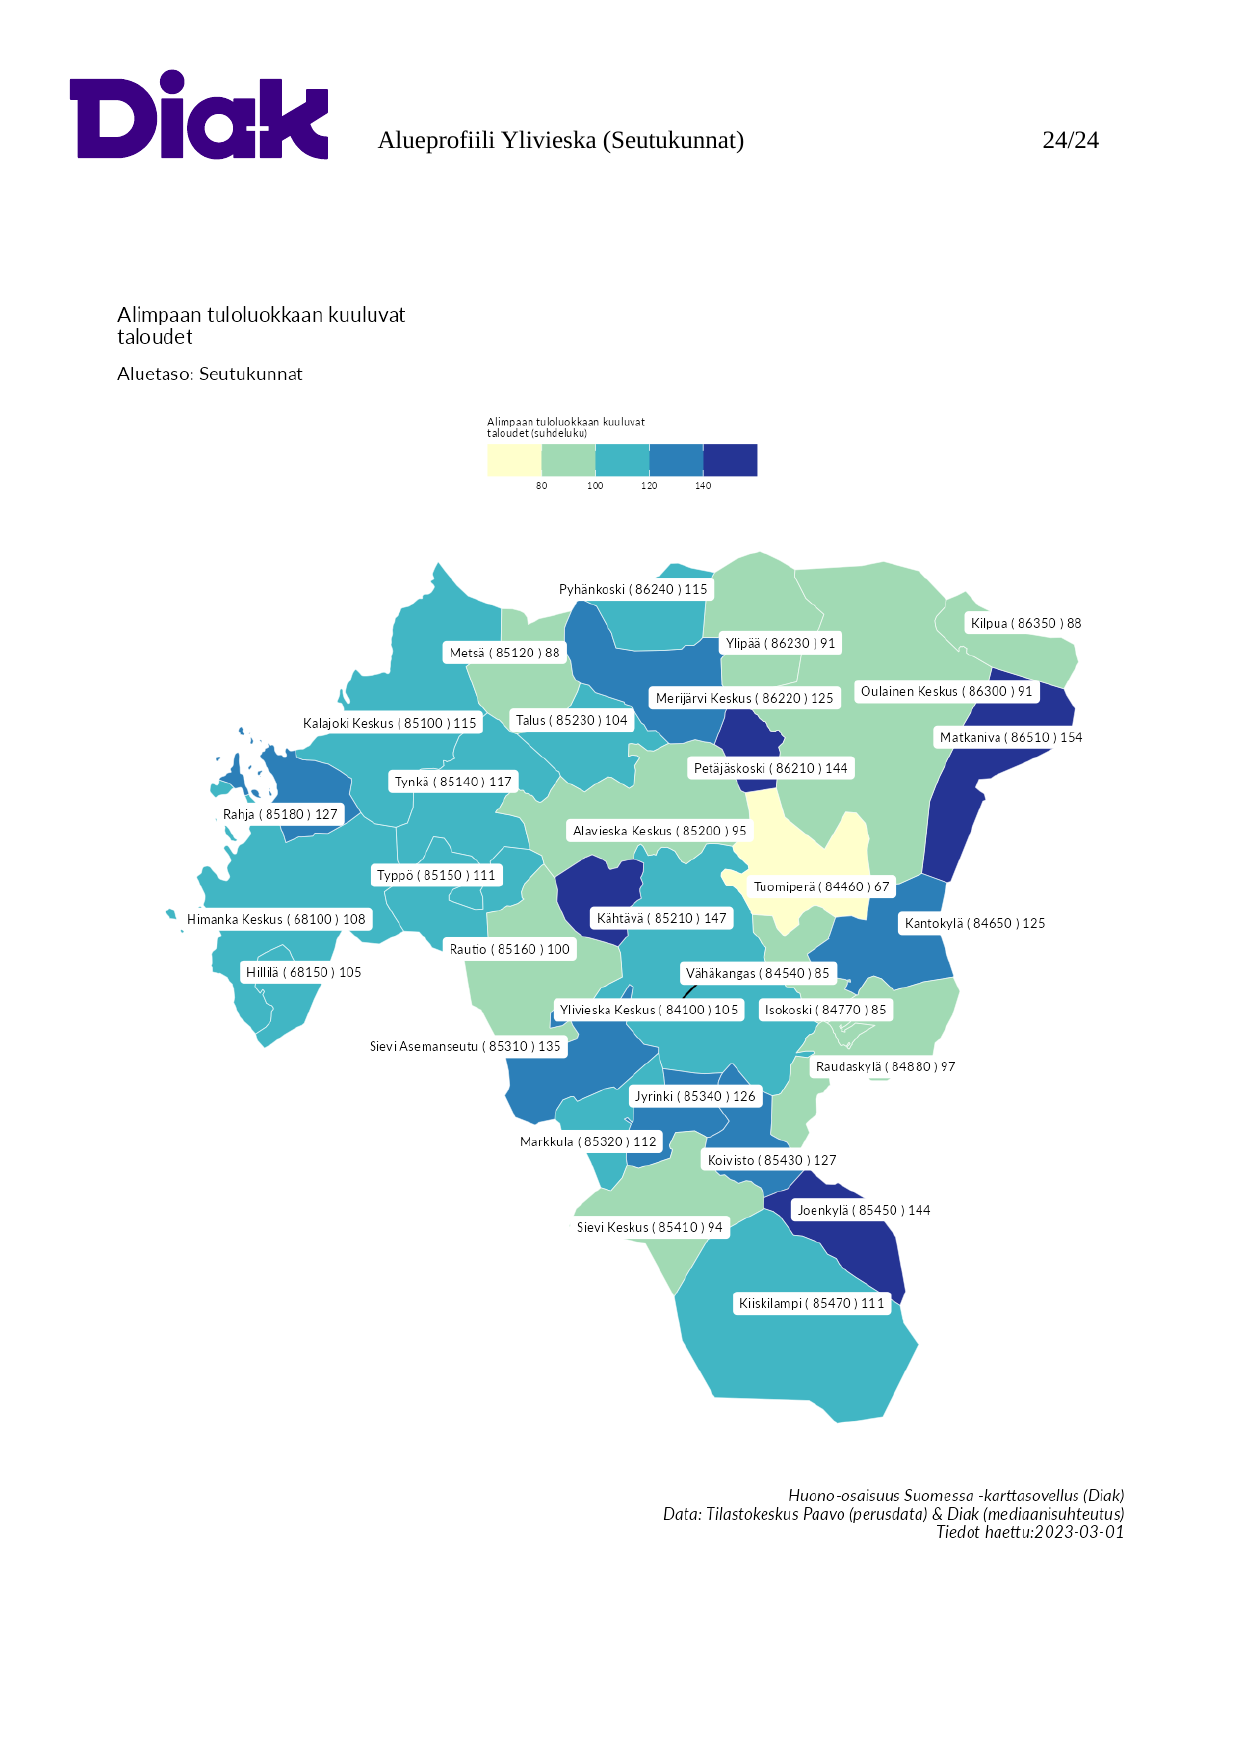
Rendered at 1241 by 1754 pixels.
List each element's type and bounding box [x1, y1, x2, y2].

picture [61, 196, 1179, 1651]
